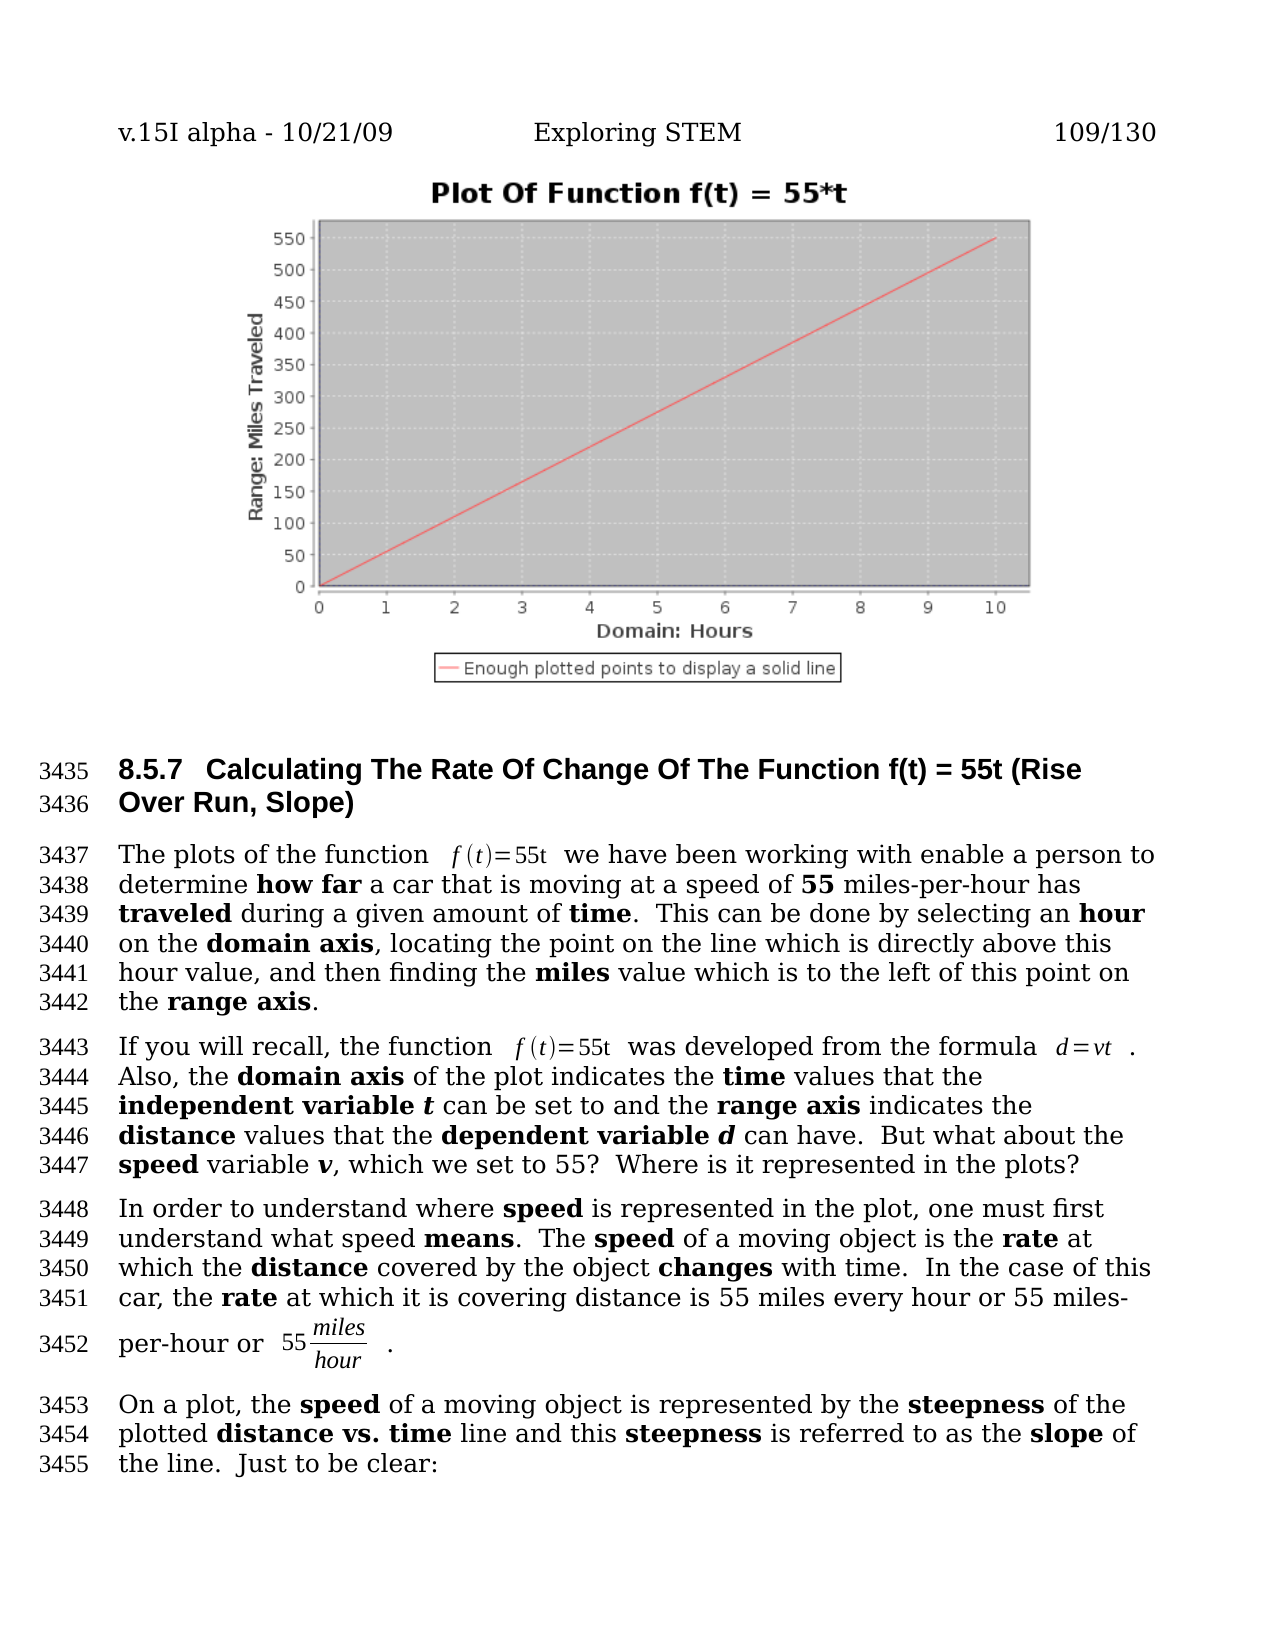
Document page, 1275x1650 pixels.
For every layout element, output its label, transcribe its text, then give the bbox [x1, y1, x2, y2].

text On a plot, the speed of a moving object is represented by the steepness of the plotted distance vs. time line and this steepness is referred to as the slope of the line. Just to be clear: [118, 1390, 1157, 1478]
text If you will recall, the functionwas developed from the formula. Also, the domain axis of the plot indicates the time values that the independent variable t can be set to and the range axis indicates the distance values that the dependent variable d can have. But what about the speed variable v, which we set to 55? Where is it represented in the plots? [118, 1032, 1157, 1179]
text The plots of the functionwe have been working with enable a person to determine how far a car that is moving at a speed of 55 miles-per-hour has traveled during a given amount of time. This can be done by selecting an hour on the domain axis, locating the point on the line which is directly above this hour value, and then finding the miles value which is to the left of this point on the range axis. [118, 840, 1157, 1017]
subtitle Calculating The Rate Of Change Of The Function f(t) = 55t (Rise Over Run, Slope) [118, 752, 1157, 819]
picture [230, 176, 1046, 684]
text In order to understand where speed is represented in the plot, one must first understand what speed means. The speed of a moving object is the rate at which the distance covered by the object changes with time. In the case of this car, the rate at which it is covering distance is 55 miles every hour or 55 miles-per-hour or. [118, 1194, 1157, 1375]
